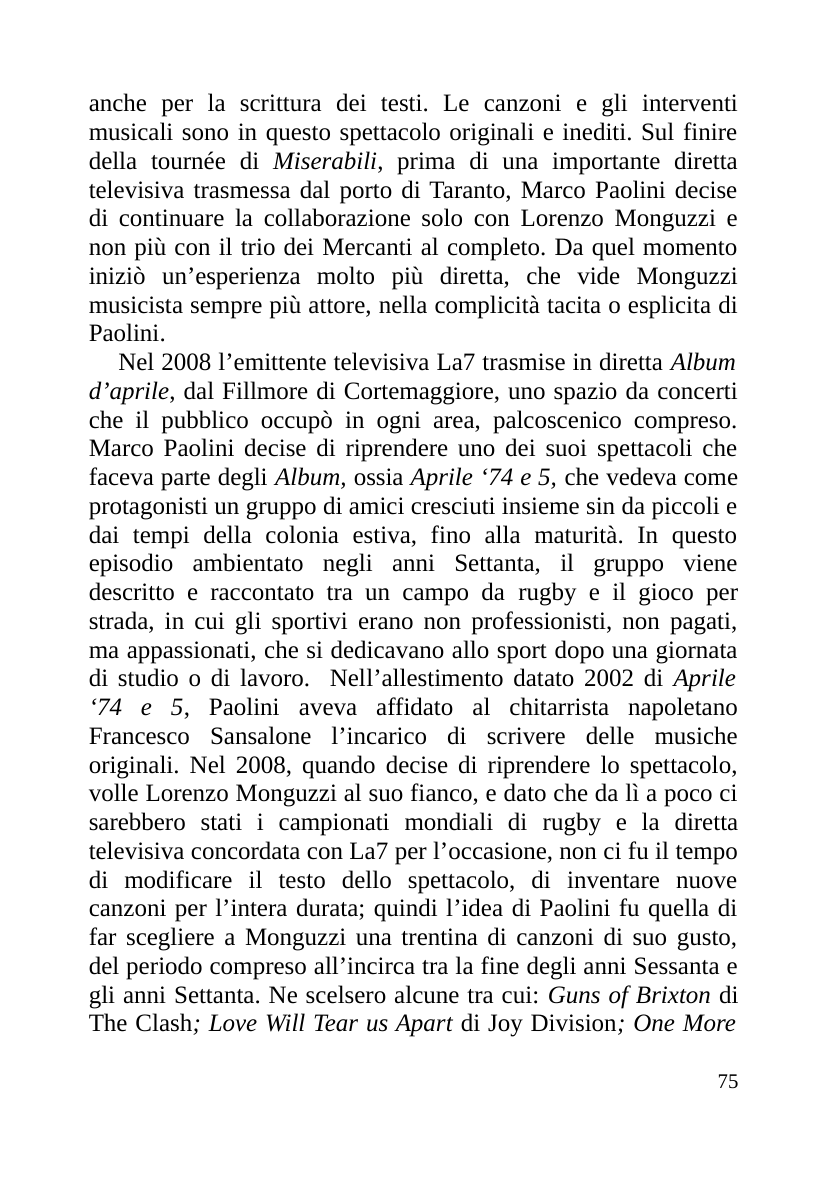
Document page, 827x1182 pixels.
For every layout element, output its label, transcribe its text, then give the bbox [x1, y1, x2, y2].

text Nel 2008 l’emittente televisiva La7 trasmise in diretta Album d’aprile, dal Fillmore di Cortemaggiore, uno spazio da concerti che il pubblico occupò in ogni area, palcoscenico compreso. Marco Paolini decise di riprendere uno dei suoi spettacoli che faceva parte degli Album, ossia Aprile ‘74 e 5, che vedeva come protagonisti un gruppo di amici cresciuti insieme sin da piccoli e dai tempi della colonia estiva, fino alla maturità. In questo episodio ambientato negli anni Settanta, il gruppo viene descritto e raccontato tra un campo da rugby e il gioco per strada, in cui gli sportivi erano non professionisti, non pagati, ma appassionati, che si dedicavano allo sport dopo una giornata di studio o di lavoro. Nell’allestimento datato 2002 di Aprile ‘74 e 5, Paolini aveva affidato al chitarrista napoletano Francesco Sansalone l’incarico di scrivere delle musiche originali. Nel 2008, quando decise di riprendere lo spettacolo, volle Lorenzo Monguzzi al suo fianco, e dato che da lì a poco ci sarebbero stati i campionati mondiali di rugby e la diretta televisiva concordata con La7 per l’occasione, non ci fu il tempo di modificare il testo dello spettacolo, di inventare nuove canzoni per l’intera durata; quindi l’idea di Paolini fu quella di far scegliere a Monguzzi una trentina di canzoni di suo gusto, del periodo compreso all’incirca tra la fine degli anni Sessanta e gli anni Settanta. Ne scelsero alcune tra cui: Guns of Brixton di The Clash; Love Will Tear us Apart di Joy Division; One More [88, 347, 738, 1037]
text anche per la scrittura dei testi. Le canzoni e gli interventi musicali sono in questo spettacolo originali e inediti. Sul finire della tournée di Miserabili, prima di una importante diretta televisiva trasmessa dal porto di Taranto, Marco Paolini decise di continuare la collaborazione solo con Lorenzo Monguzzi e non più con il trio dei Mercanti al completo. Da quel momento iniziò un’esperienza molto più diretta, che vide Monguzzi musicista sempre più attore, nella complicità tacita o esplicita di Paolini. [88, 88, 738, 347]
